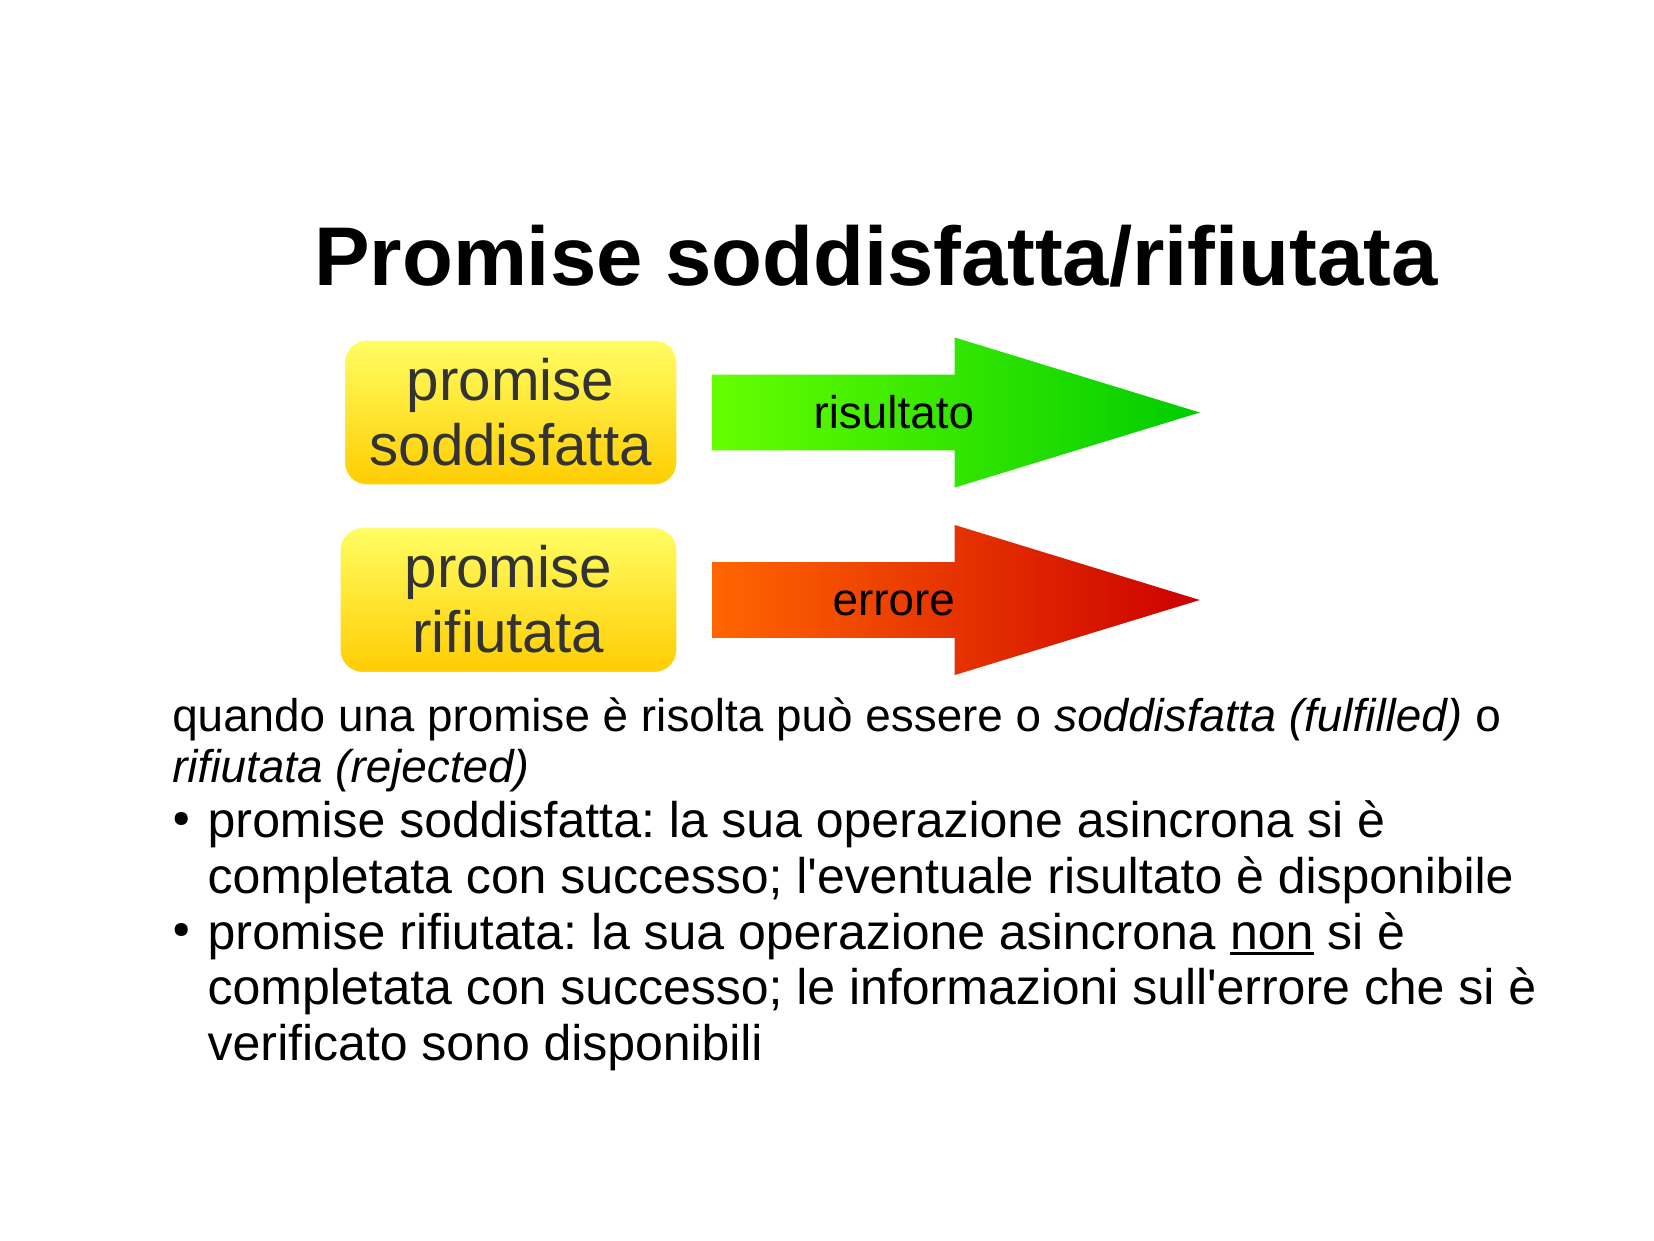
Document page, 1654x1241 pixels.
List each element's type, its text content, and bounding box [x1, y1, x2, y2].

text_box promise rifiutata [337, 525, 680, 676]
text_box risultato [712, 337, 1200, 488]
text_box errore [712, 525, 1200, 676]
text_box promise soddisfatta [341, 337, 680, 488]
text_box quando una promise è risolta può essere o soddisfatta (fulfilled) o rifiutata (rejected) promise soddisfatta: la sua operazione asincrona si è completata con successo; l'eventuale risultato è disponibile promise rifiutata: la sua operazione asincrona non si è completata con successo; le informazioni sull'errore che si è verificato sono disponibili [157, 682, 1613, 1088]
text_box Promise soddisfatta/rifiutata [188, 208, 1565, 302]
